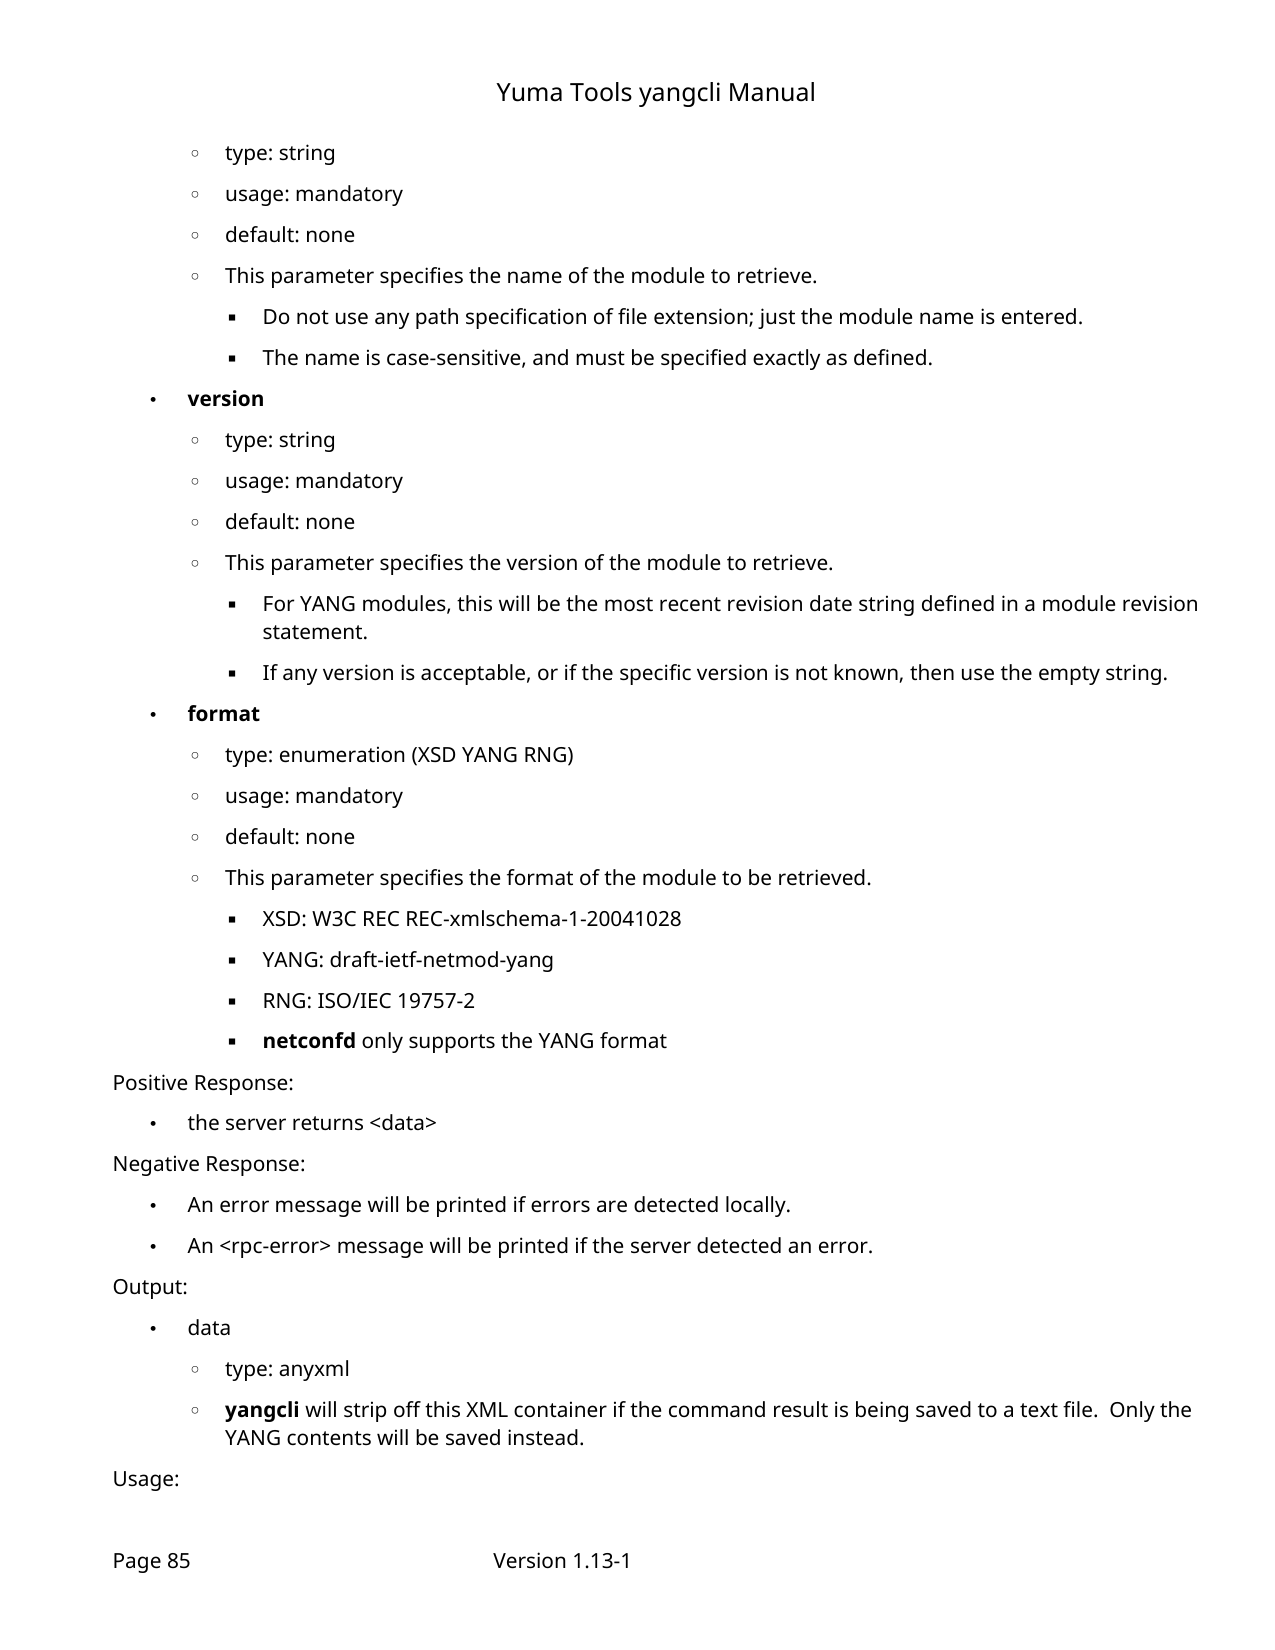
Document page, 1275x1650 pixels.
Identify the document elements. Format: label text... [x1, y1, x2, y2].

list An <rpc-error> message will be printed if the server detected an error. [150, 1231, 1200, 1260]
list usage: mandatory [187, 466, 1200, 494]
text Output: [112, 1272, 1200, 1301]
list usage: mandatory [187, 179, 1200, 208]
text Negative Response: [112, 1149, 1200, 1178]
list XSD: W3C REC REC-xmlschema-1-20041028 [225, 904, 1200, 932]
list If any version is acceptable, or if the specific version is not known, then use the empty string. [225, 658, 1200, 687]
list type: enumeration (XSD YANG RNG) [187, 740, 1200, 768]
list version [150, 384, 1200, 413]
list Do not use any path specification of file extension; just the module name is entered. [225, 302, 1200, 331]
text Usage: [112, 1464, 1200, 1493]
list This parameter specifies the name of the module to retrieve. [187, 261, 1200, 290]
list format [150, 699, 1200, 728]
list default: none [187, 822, 1200, 850]
list netconfd only supports the YANG format [225, 1027, 1200, 1055]
list the server returns <data> [150, 1108, 1200, 1137]
list This parameter specifies the version of the module to retrieve. [187, 548, 1200, 576]
list data [150, 1313, 1200, 1342]
list The name is case-sensitive, and must be specified exactly as defined. [225, 343, 1200, 372]
list type: string [187, 138, 1200, 167]
list This parameter specifies the format of the module to be retrieved. [187, 863, 1200, 891]
list An error message will be printed if errors are detected locally. [150, 1190, 1200, 1219]
list RNG: ISO/IEC 19757-2 [225, 986, 1200, 1014]
text Positive Response: [112, 1068, 1200, 1096]
list yangcli will strip off this XML container if the command result is being saved to a text file. Only the YANG contents will be saved instead. [187, 1395, 1200, 1452]
list YANG: draft-ietf-netmod-yang [225, 945, 1200, 973]
list type: anyxml [187, 1354, 1200, 1383]
list default: none [187, 220, 1200, 249]
list For YANG modules, this will be the most recent revision date string defined in a module revision statement. [225, 589, 1200, 646]
list type: string [187, 425, 1200, 453]
list default: none [187, 507, 1200, 535]
list usage: mandatory [187, 781, 1200, 809]
